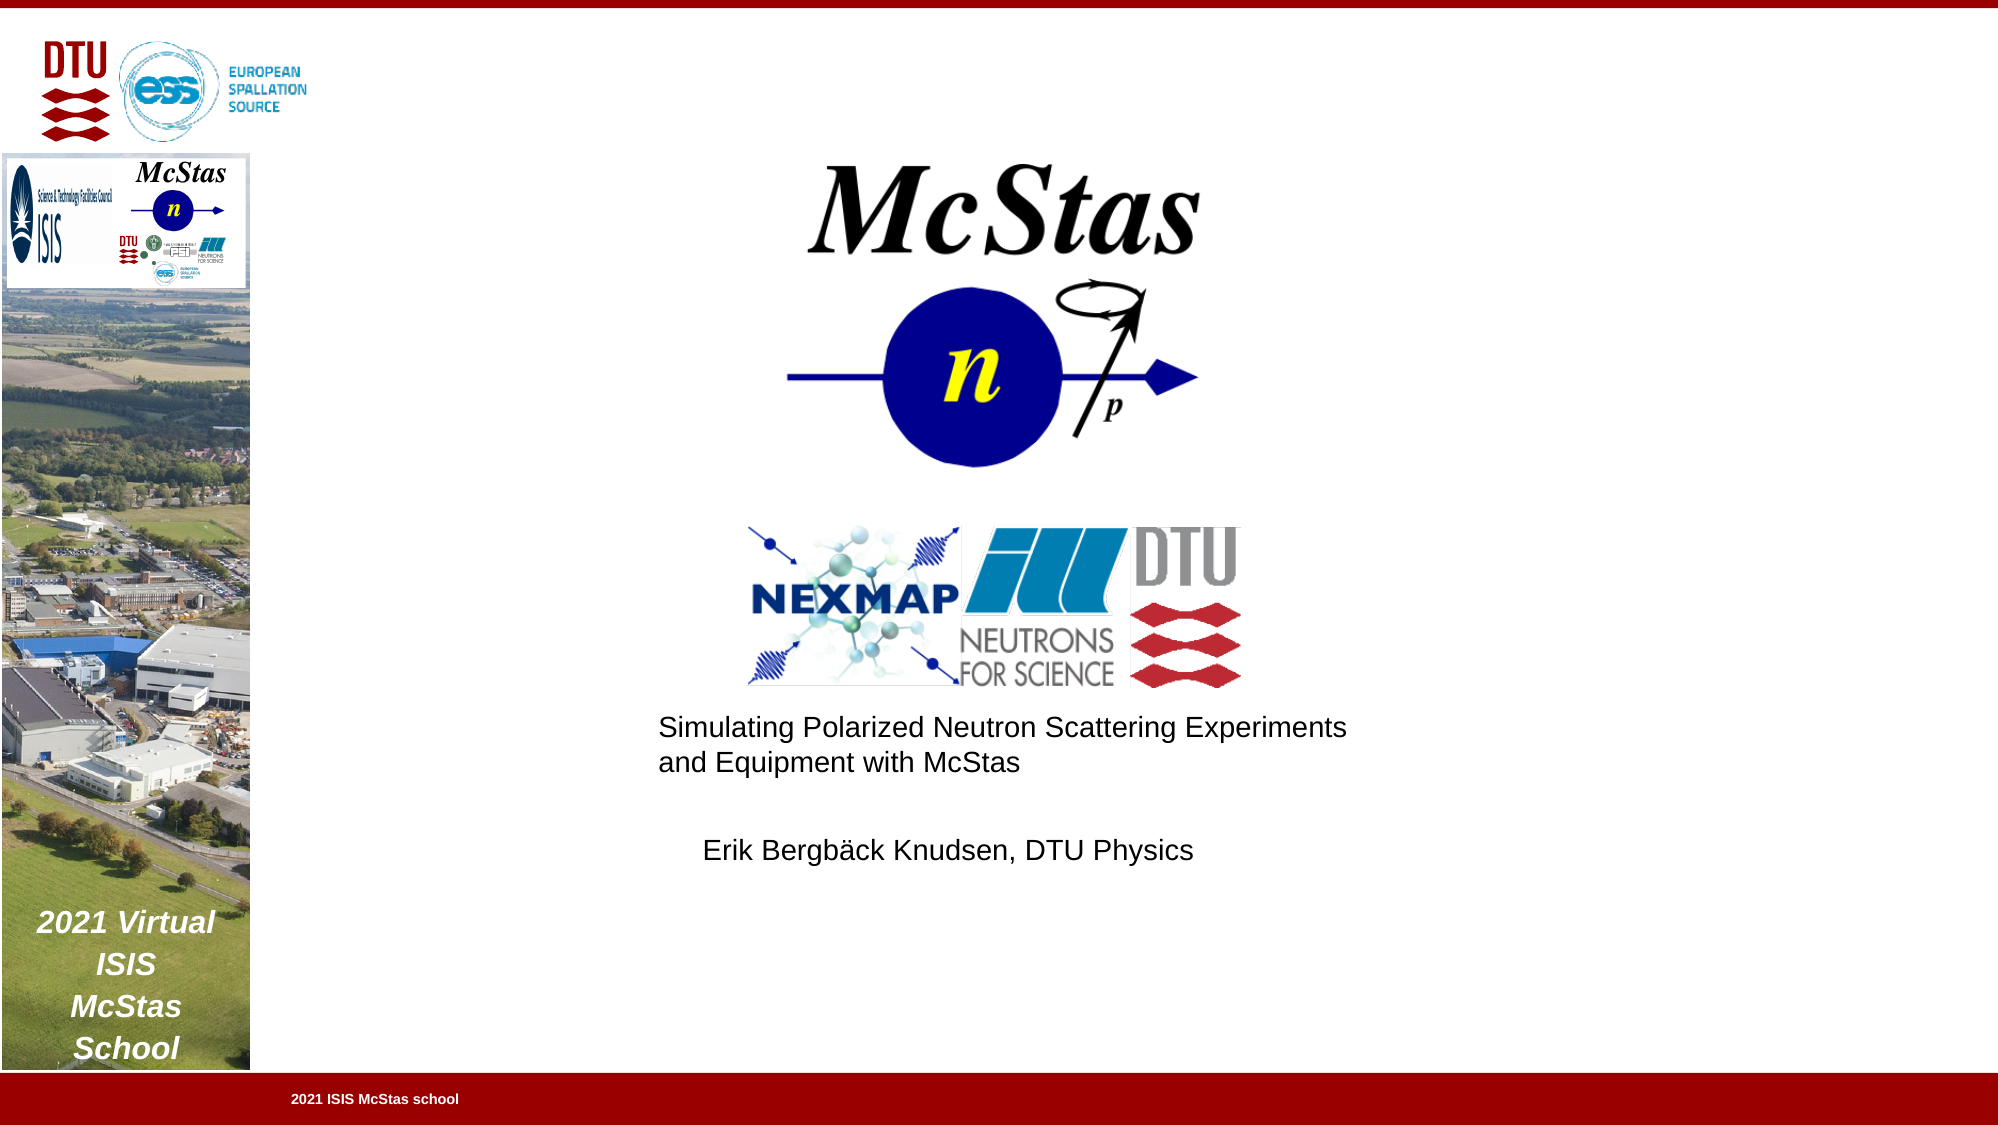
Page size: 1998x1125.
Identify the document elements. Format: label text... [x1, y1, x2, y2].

picture [746, 164, 1241, 688]
picture [119, 41, 307, 142]
text_box Simulating Polarized Neutron Scattering Experiments and Equipment with McStas [653, 703, 1402, 784]
text_box Erik Bergbäck Knudsen, DTU Physics [697, 825, 1302, 871]
picture [2, 153, 250, 1070]
